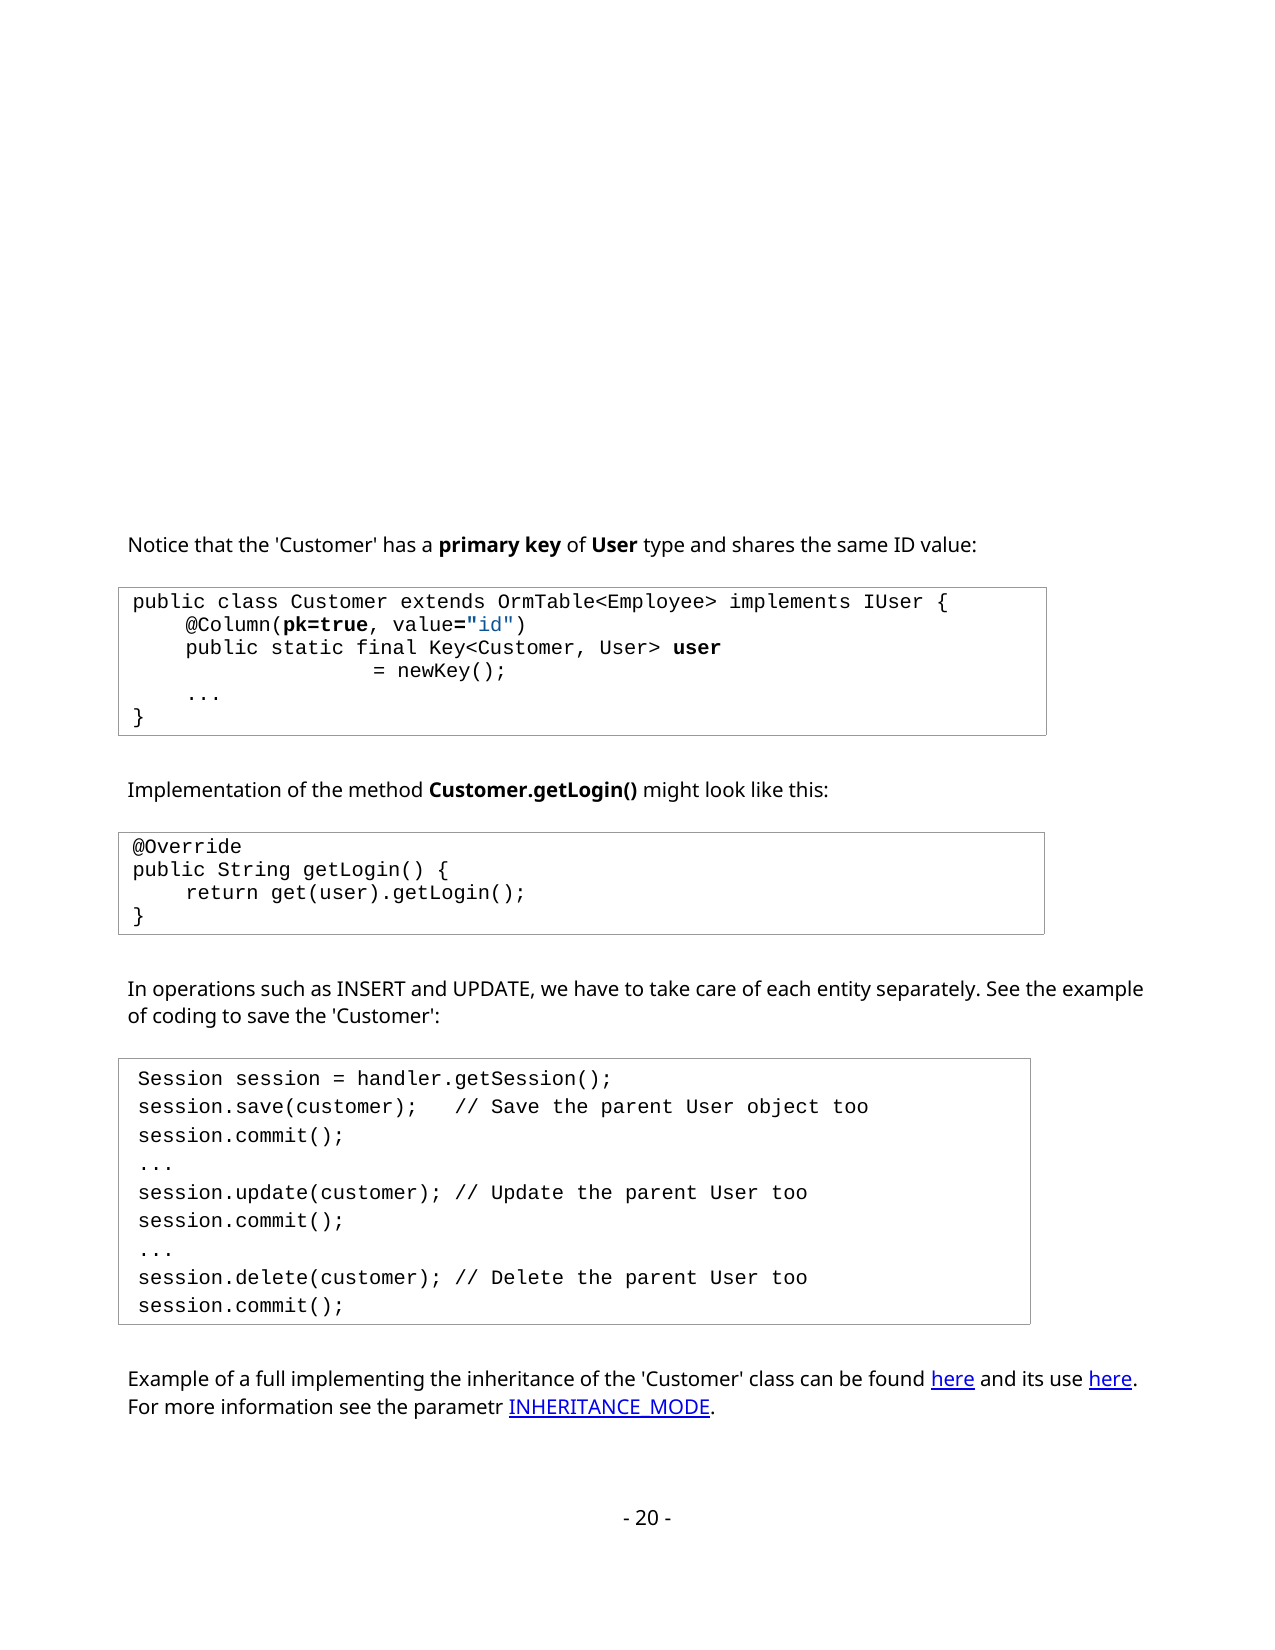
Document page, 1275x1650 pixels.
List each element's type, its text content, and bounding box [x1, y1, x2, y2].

subtitle Example of a full implementing the inheritance of the 'Customer' class can be found here and its use here. For more information see the parametr INHERITANCE_MODE. [127, 1365, 1147, 1420]
table_header @Override public String getLogin() { return get(user).getLogin(); } [119, 833, 1044, 933]
subtitle In operations such as INSERT and UPDATE, we have to take care of each entity separately. See the example of coding to save the 'Customer': [127, 974, 1147, 1030]
subtitle Implementation of the method Customer.getLogin() might look like this: [127, 776, 1147, 803]
table_header Session session = handler.getSession(); session.save(customer); // Save the parent User object too session.commit(); ... session.update(customer); // Update the parent User too session.commit(); ... session.delete(customer); // Delete the parent User too session.commit(); [119, 1059, 1030, 1324]
subtitle Notice that the 'Customer' has a primary key of User type and shares the same ID value: [127, 531, 1147, 559]
table_header public class Customer extends OrmTable<Employee> implements IUser { @Column(pk=true, value="id") public static final Key<Customer, User> user = newKey(); ... } [119, 588, 1046, 735]
